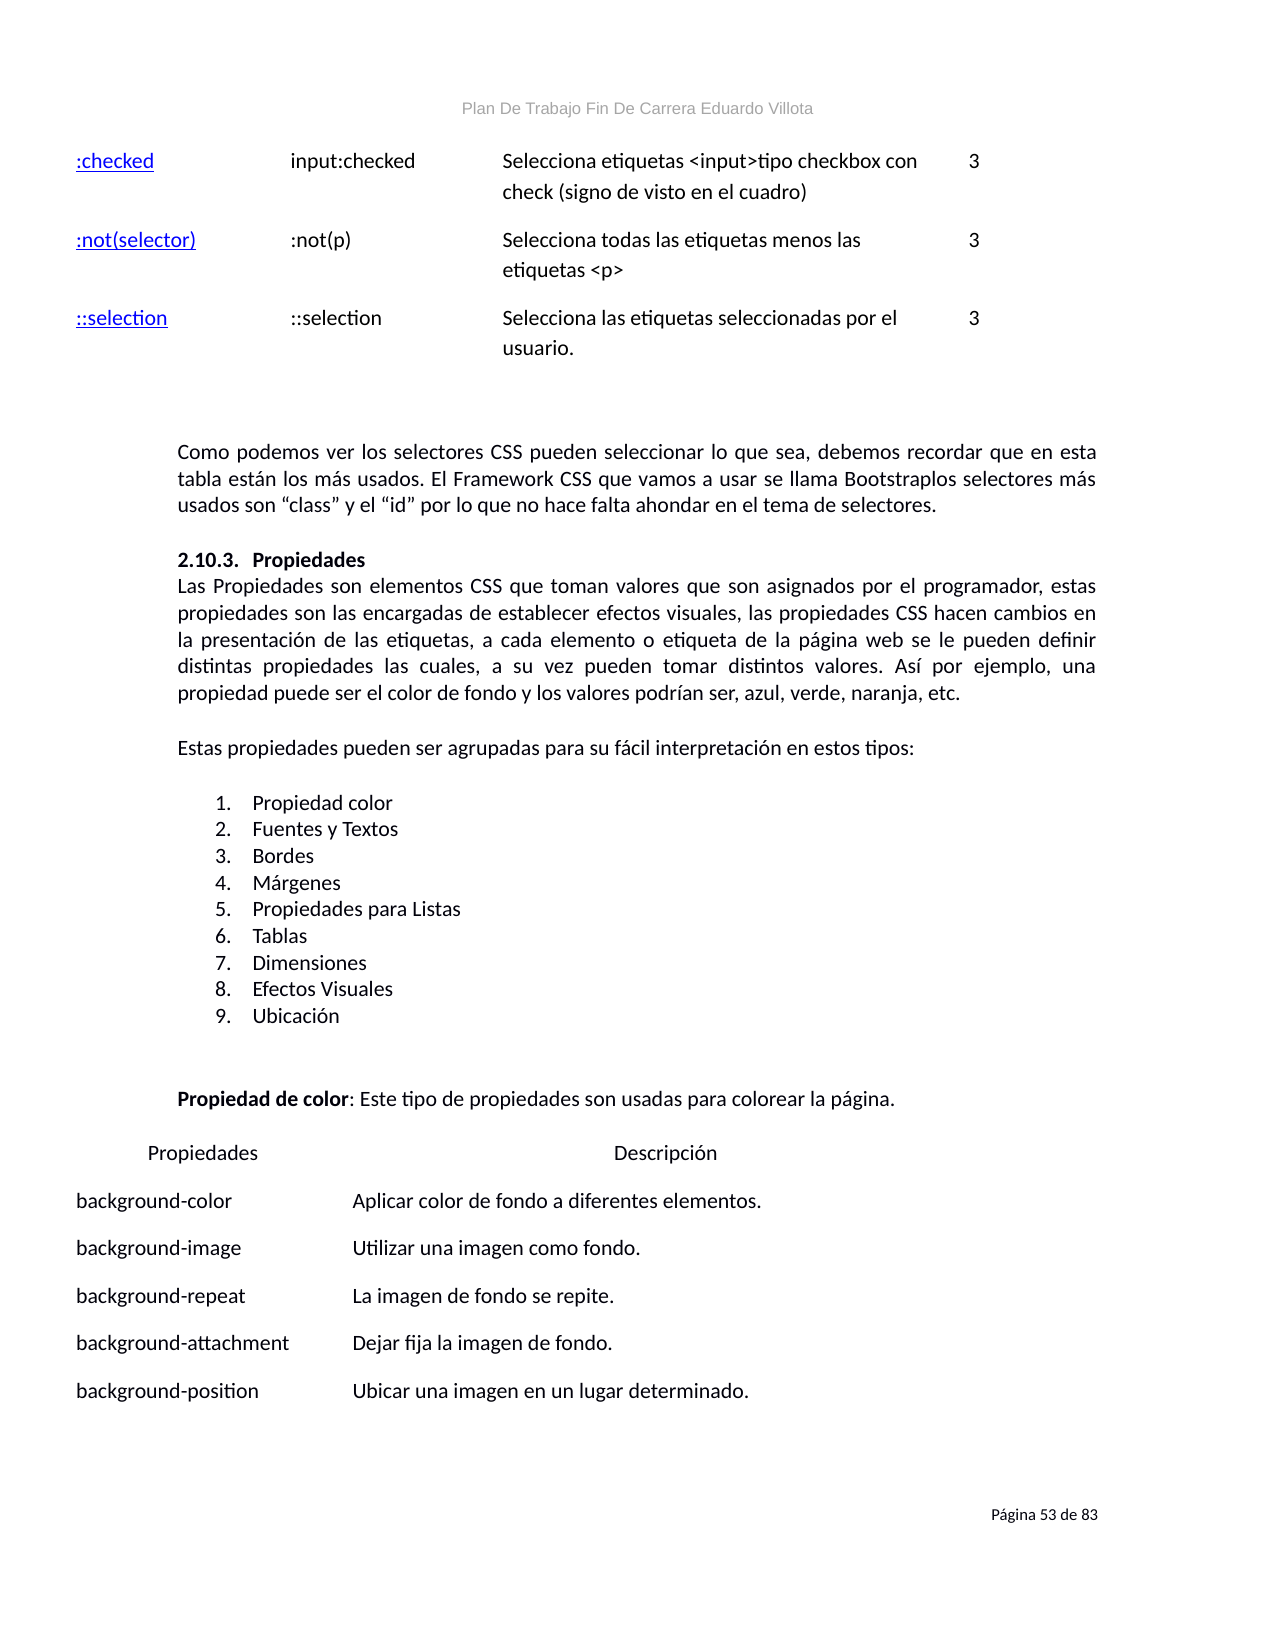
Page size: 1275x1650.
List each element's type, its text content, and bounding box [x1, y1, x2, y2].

text Las Propiedades son elementos CSS que toman valores que son asignados por el programador, estas propiedades son las encargadas de establecer efectos visuales, las propiedades CSS hacen cambios en la presentación de las etiquetas, a cada elemento o etiqueta de la página web se le pueden definir distintas propiedades las cuales, a su vez pueden tomar distintos valores. Así por ejemplo, una propiedad puede ser el color de fondo y los valores podrían ser, azul, verde, naranja, etc. [177, 573, 1098, 706]
table_cell :checked [65, 148, 279, 226]
table_cell background-image [65, 1235, 341, 1282]
table_cell background-repeat [65, 1282, 341, 1329]
table_header Descripción [341, 1140, 990, 1187]
table_header Propiedades [65, 1140, 341, 1187]
list Tablas [215, 922, 1098, 949]
list Efectos Visuales [215, 975, 1098, 1002]
table_cell ::selection [279, 304, 491, 382]
table_cell La imagen de fondo se repite. [341, 1282, 990, 1329]
text Propiedad de color: Este tipo de propiedades son usadas para colorear la página. [177, 1085, 1098, 1111]
table_cell background-color [65, 1187, 341, 1234]
list Propiedades para Listas [215, 895, 1098, 922]
table_cell 3 [931, 148, 991, 226]
list Propiedad color [215, 789, 1098, 815]
table_cell Selecciona las etiquetas seleccionadas por el usuario. [491, 304, 931, 382]
list Bordes [215, 842, 1098, 869]
text Como podemos ver los selectores CSS pueden seleccionar lo que sea, debemos recordar que en esta tabla están los más usados. El Framework CSS que vamos a usar se llama Bootstraplos selectores más usados son “class” y el “id” por lo que no hace falta ahondar en el tema de selectores. [177, 438, 1098, 518]
table_cell 3 [931, 226, 991, 304]
text 2.10.3. Propiedades [177, 546, 1098, 573]
list Fuentes y Textos [215, 815, 1098, 842]
table_cell background-position [65, 1377, 341, 1424]
table_cell Selecciona todas las etiquetas menos las etiquetas <p> [491, 226, 931, 304]
text Estas propiedades pueden ser agrupadas para su fácil interpretación en estos tipos: [177, 734, 1098, 761]
table_cell ::selection [65, 304, 279, 382]
table_cell 3 [931, 304, 991, 382]
list Ubicación [215, 1002, 1098, 1029]
table_cell background-attachment [65, 1330, 341, 1377]
list Márgenes [215, 869, 1098, 895]
table_cell Selecciona etiquetas <input>tipo checkbox con check (signo de visto en el cuadro) [491, 148, 931, 226]
table_cell Dejar fija la imagen de fondo. [341, 1330, 990, 1377]
table_cell Ubicar una imagen en un lugar determinado. [341, 1377, 990, 1424]
table_cell Aplicar color de fondo a diferentes elementos. [341, 1187, 990, 1234]
table_cell :not(p) [279, 226, 491, 304]
table_cell input:checked [279, 148, 491, 226]
list Dimensiones [215, 949, 1098, 975]
table_cell Utilizar una imagen como fondo. [341, 1235, 990, 1282]
table_cell :not(selector) [65, 226, 279, 304]
